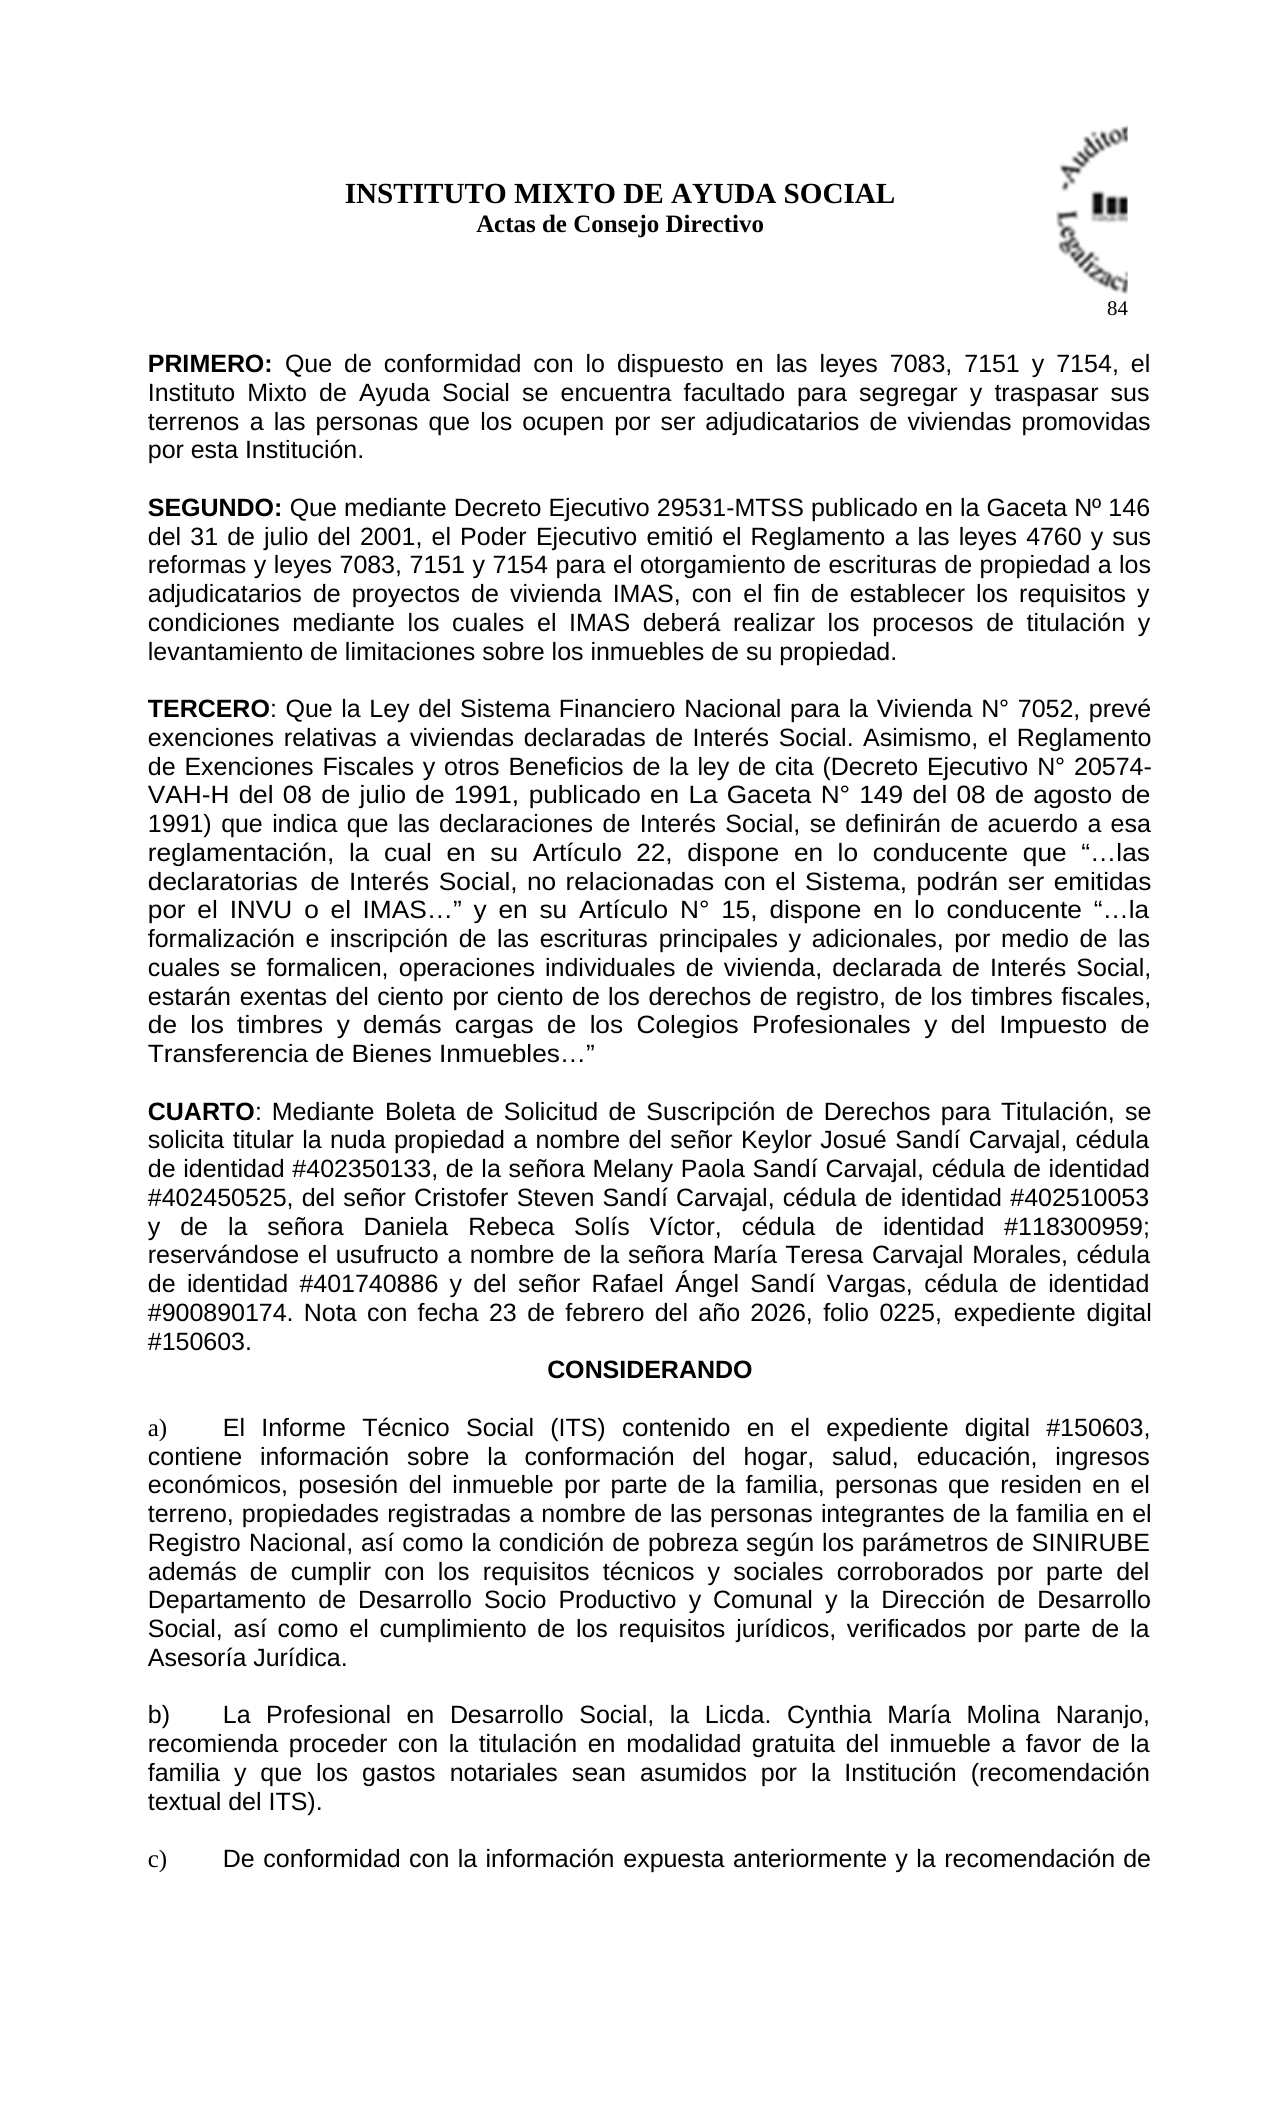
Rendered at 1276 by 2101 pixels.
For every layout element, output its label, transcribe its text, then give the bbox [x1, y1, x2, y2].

text TERCERO: Que la Ley del Sistema Financiero Nacional para la Vivienda N° 7052, prevé exenciones relativas a viviendas declaradas de Interés Social. Asimismo, el Reglamento de Exenciones Fiscales y otros Beneficios de la ley de cita (Decreto Ejecutivo N° 20574- VAH-H del 08 de julio de 1991, publicado en La Gaceta N° 149 del 08 de agosto de 1991) que indica que las declaraciones de Interés Social, se definirán de acuerdo a esa reglamentación, la cual en su Artículo 22, dispone en lo conducente que “…las declaratorias de Interés Social, no relacionadas con el Sistema, podrán ser emitidas por el INVU o el IMAS…” y en su Artículo N° 15, dispone en lo conducente “…la formalización e inscripción de las escrituras principales y adicionales, por medio de las cuales se formalicen, operaciones individuales de vivienda, declarada de Interés Social, estarán exentas del ciento por ciento de los derechos de registro, de los timbres fiscales, de los timbres y demás cargas de los Colegios Profesionales y del Impuesto de Transferencia de Bienes Inmuebles…” [148, 694, 1152, 1068]
list La Profesional en Desarrollo Social, la Licda. Cynthia María Molina Naranjo, recomienda proceder con la titulación en modalidad gratuita del inmueble a favor de la familia y que los gastos notariales sean asumidos por la Institución (recomendación textual del ITS). [148, 1701, 1152, 1816]
list CONSIDERANDO [148, 1355, 1152, 1384]
text CUARTO: Mediante Boleta de Solicitud de Suscripción de Derechos para Titulación, se solicita titular la nuda propiedad a nombre del señor Keylor Josué Sandí Carvajal, cédula de identidad #402350133, de la señora Melany Paola Sandí Carvajal, cédula de identidad #402450525, del señor Cristofer Steven Sandí Carvajal, cédula de identidad #402510053 y de la señora Daniela Rebeca Solís Víctor, cédula de identidad #118300959; reservándose el usufructo a nombre de la señora María Teresa Carvajal Morales, cédula de identidad #401740886 y del señor Rafael Ángel Sandí Vargas, cédula de identidad #900890174. Nota con fecha 23 de febrero del año 2026, folio 0225, expediente digital #150603. [148, 1097, 1152, 1355]
text PRIMERO: Que de conformidad con lo dispuesto en las leyes 7083, 7151 y 7154, el Instituto Mixto de Ayuda Social se encuentra facultado para segregar y traspasar sus terrenos a las personas que los ocupen por ser adjudicatarios de viviendas promovidas por esta Institución. [148, 349, 1152, 464]
list De conformidad con la información expuesta anteriormente y la recomendación de [148, 1844, 1152, 1873]
list El Informe Técnico Social (ITS) contenido en el expediente digital #150603, contiene información sobre la conformación del hogar, salud, educación, ingresos económicos, posesión del inmueble por parte de la familia, personas que residen en el terreno, propiedades registradas a nombre de las personas integrantes de la familia en el Registro Nacional, así como la condición de pobreza según los parámetros de SINIRUBE además de cumplir con los requisitos técnicos y sociales corroborados por parte del Departamento de Desarrollo Socio Productivo y Comunal y la Dirección de Desarrollo Social, así como el cumplimiento de los requisitos jurídicos, verificados por parte de la Asesoría Jurídica. [148, 1413, 1152, 1672]
text SEGUNDO: Que mediante Decreto Ejecutivo 29531-MTSS publicado en la Gaceta Nº 146 del 31 de julio del 2001, el Poder Ejecutivo emitió el Reglamento a las leyes 4760 y sus reformas y leyes 7083, 7151 y 7154 para el otorgamiento de escrituras de propiedad a los adjudicatarios de proyectos de vivienda IMAS, con el fin de establecer los requisitos y condiciones mediante los cuales el IMAS deberá realizar los procesos de titulación y levantamiento de limitaciones sobre los inmuebles de su propiedad. [148, 493, 1152, 665]
